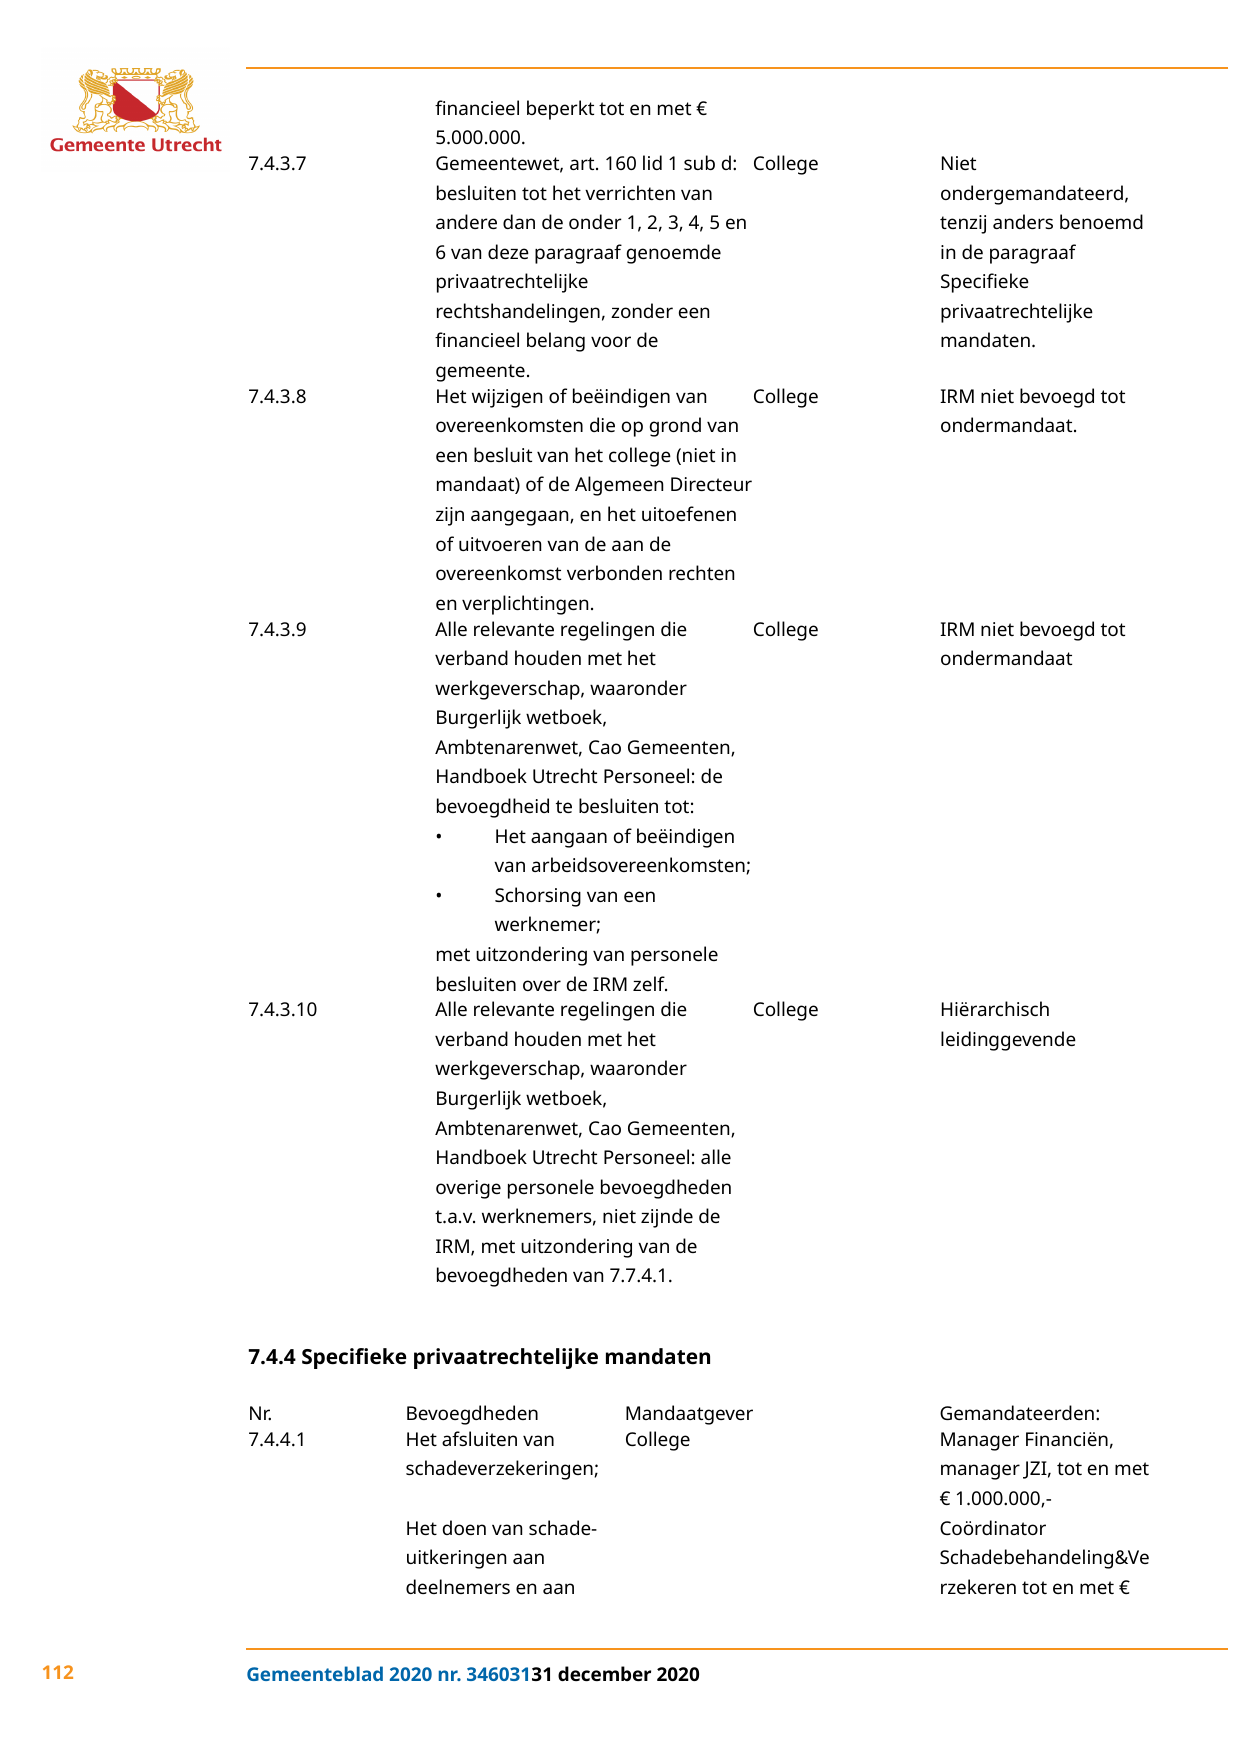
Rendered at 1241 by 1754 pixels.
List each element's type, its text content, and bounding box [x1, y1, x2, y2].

table_cell Het wijzigen of beëindigen van overeenkomsten die op grond van een besluit van het college (niet in mandaat) of de Algemeen Directeur zijn aangegaan, en het uitoefenen of uitvoeren van de aan de overeenkomst verbonden rechten en verplichtingen. [435, 383, 753, 616]
table_cell 7.4.3.7 [248, 150, 435, 383]
table_cell Niet ondergemandateerd, tenzij anders benoemd in de paragraaf Specifieke privaatrechtelijke mandaten. [940, 150, 1152, 383]
table_cell [248, 95, 435, 150]
table_cell Gemeentewet, art. 160 lid 1 sub d: besluiten tot het verrichten van andere dan de onder 1, 2, 3, 4, 5 en 6 van deze paragraaf genoemde privaatrechtelijke rechtshandelingen, zonder een financieel belang voor de gemeente. [435, 150, 753, 383]
table_cell IRM niet bevoegd tot ondermandaat. [940, 383, 1152, 616]
table_header Bevoegdheden [405, 1400, 624, 1426]
table_header [782, 1400, 939, 1426]
table_cell College [753, 616, 940, 996]
table_cell Manager Financiën, manager JZI, tot en met € 1.000.000,- Coördinator Schadebehandeling&Verzekeren tot en met € [939, 1426, 1152, 1599]
table_cell College [753, 996, 940, 1288]
table_cell College [625, 1426, 782, 1599]
table_cell [753, 95, 940, 150]
table_cell 7.4.3.8 [248, 383, 435, 616]
text 7.4.4 Specifieke privaatrechtelijke mandaten [248, 1342, 1152, 1371]
table_cell College [753, 383, 940, 616]
table_header Gemandateerden: [939, 1400, 1152, 1426]
table_cell [940, 95, 1152, 150]
table_cell Alle relevante regelingen die verband houden met het werkgeverschap, waaronder Burgerlijk wetboek, Ambtenarenwet, Cao Gemeenten, Handboek Utrecht Personeel: alle overige personele bevoegdheden t.a.v. werknemers, niet zijnde de IRM, met uitzondering van de bevoegdheden van 7.7.4.1. [435, 996, 753, 1288]
table_cell 7.4.3.10 [248, 996, 435, 1288]
picture [41, 47, 231, 172]
table_header Mandaatgever [625, 1400, 782, 1426]
table_cell College [753, 150, 940, 383]
table_header Nr. [248, 1400, 405, 1426]
table_cell Alle relevante regelingen die verband houden met het werkgeverschap, waaronder Burgerlijk wetboek, Ambtenarenwet, Cao Gemeenten, Handboek Utrecht Personeel: de bevoegdheid te besluiten tot: Het aangaan of beëindigen van arbeidsovereenkomsten; Schorsing van een werknemer; met uitzondering van personele besluiten over de IRM zelf. [435, 616, 753, 996]
table_cell 7.4.4.1 [248, 1426, 405, 1599]
table_cell financieel beperkt tot en met € 5.000.000. [435, 95, 753, 150]
table_cell [782, 1426, 939, 1599]
table_cell Hiërarchisch leidinggevende [940, 996, 1152, 1288]
table_cell Het afsluiten van schadeverzekeringen; Het doen van schade-uitkeringen aan deelnemers en aan [405, 1426, 624, 1599]
table_cell 7.4.3.9 [248, 616, 435, 996]
table_cell IRM niet bevoegd tot ondermandaat [940, 616, 1152, 996]
